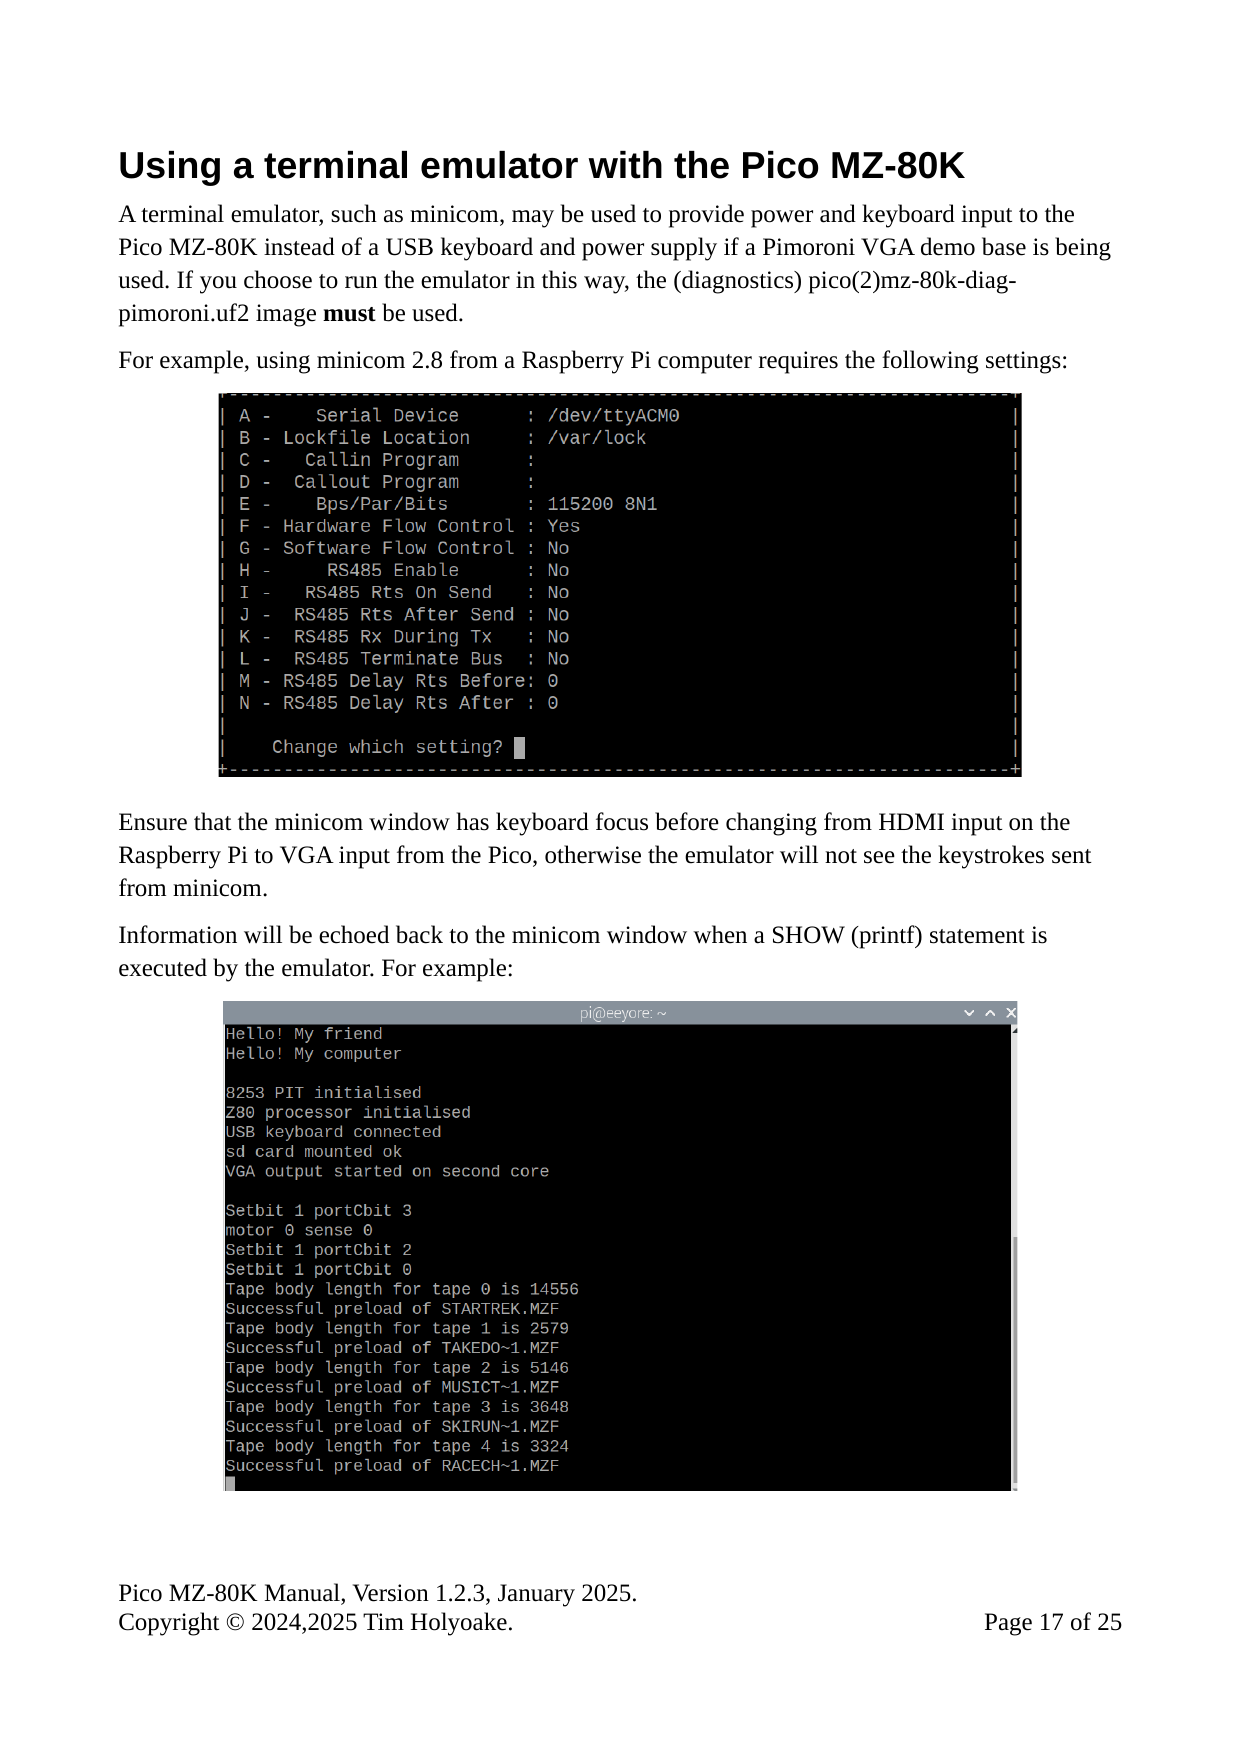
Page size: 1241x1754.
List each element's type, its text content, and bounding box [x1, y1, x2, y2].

text Information will be echoed back to the minicom window when a SHOW (printf) statement is executed by the emulator. For example: [118, 921, 1122, 982]
subtitle Using a terminal emulator with the Pico MZ-80K [118, 143, 1122, 186]
text Ensure that the minicom window has keyboard focus before changing from HDMI input on the Raspberry Pi to VGA input from the Pico, otherwise the emulator will not see the keystrokes sent from minicom. [118, 807, 1122, 902]
picture [218, 393, 1022, 777]
text A terminal emulator, such as minicom, may be used to provide power and keyboard input to the Pico MZ-80K instead of a USB keyboard and power supply if a Pimoroni VGA demo base is being used. If you choose to run the emulator in this way, the (diagnostics) pico(2)mz-80k-diag-pimoroni.uf2 image must be used. [118, 199, 1122, 327]
picture [223, 1001, 1018, 1491]
text For example, using minicom 2.8 from a Raspberry Pi computer requires the following settings: [118, 345, 1122, 374]
